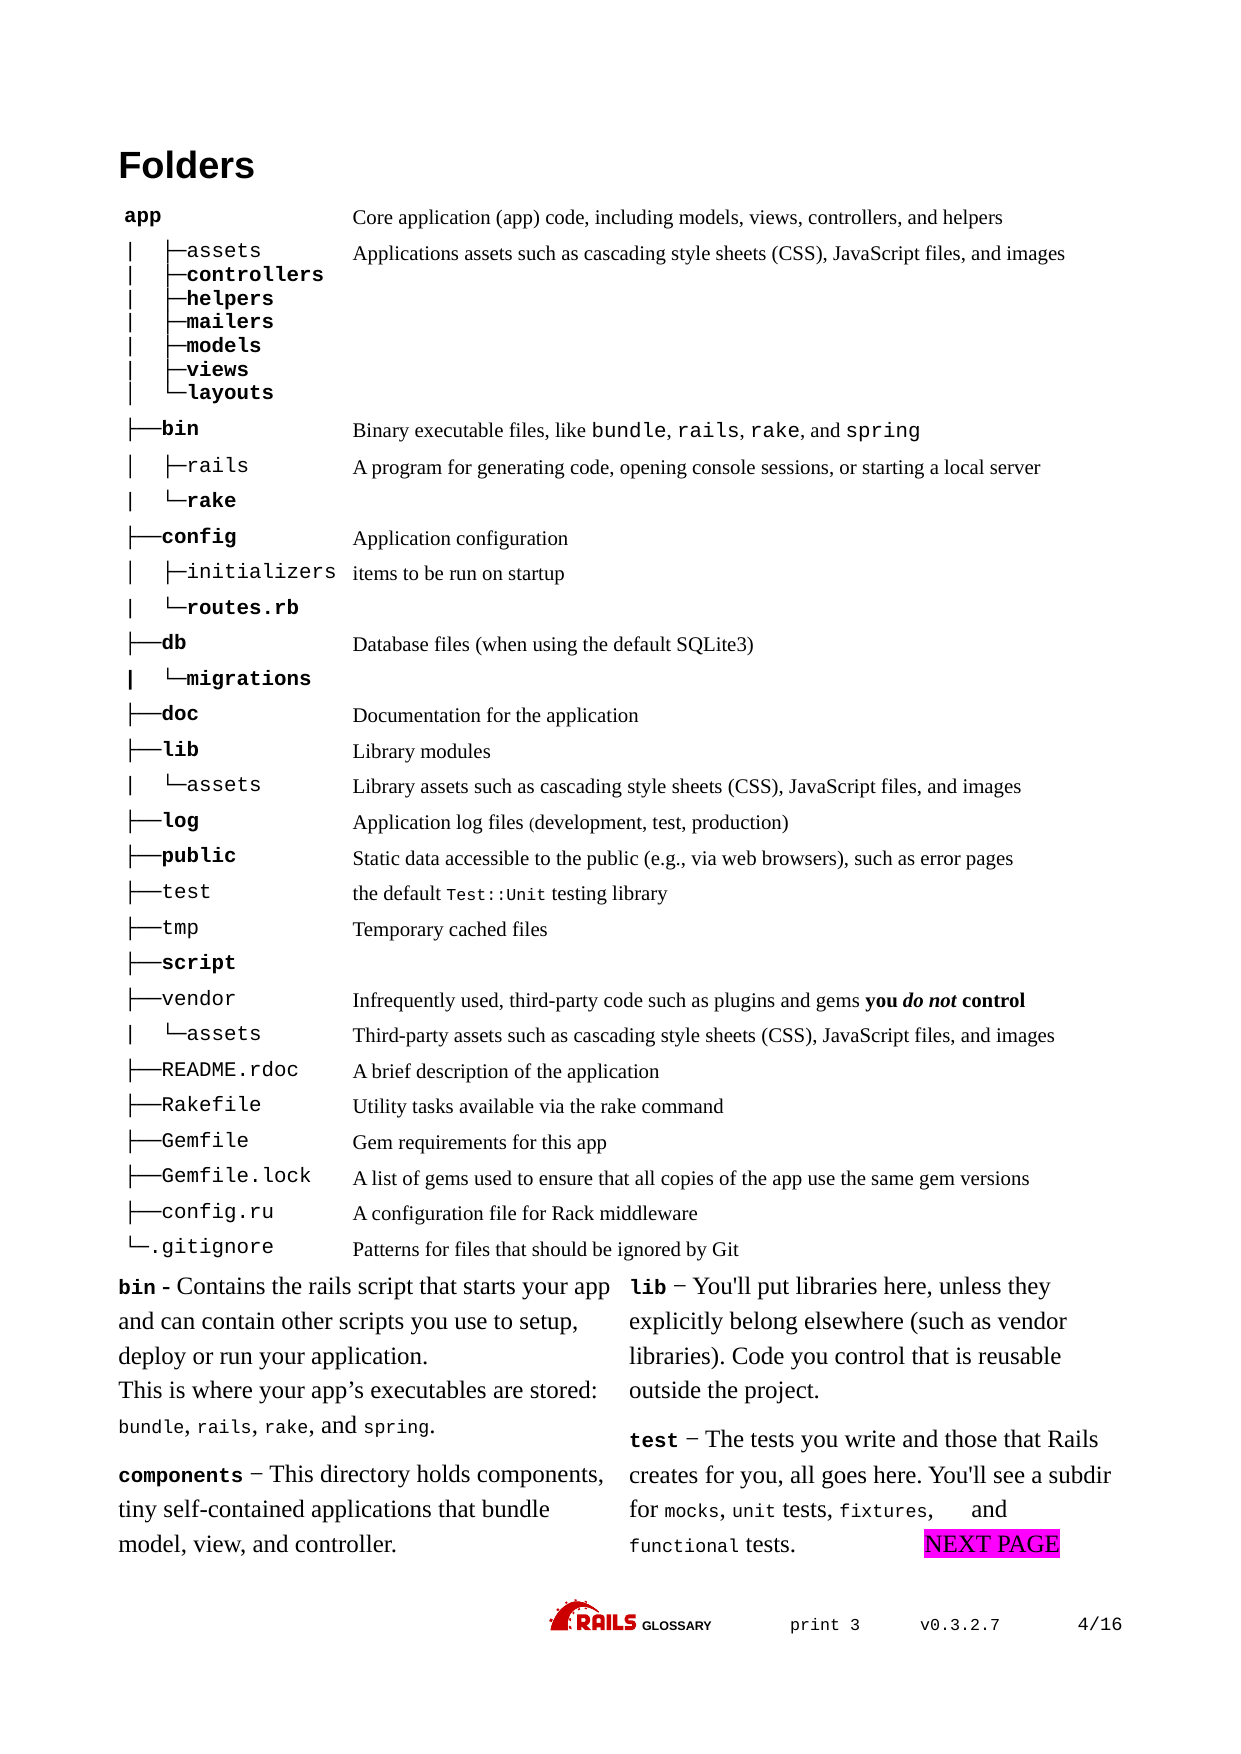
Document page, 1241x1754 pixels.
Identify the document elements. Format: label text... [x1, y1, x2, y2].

table_cell A program for generating code, opening console sessions, or starting a local server [347, 449, 1120, 484]
table_cell Database files (when using the default SQLite3) [347, 627, 1120, 662]
table_cell items to be run on startup [347, 556, 1120, 591]
table_cell ├──config [118, 520, 347, 556]
table_cell Application log files (development, test, production) [347, 804, 1120, 840]
table_cell ├──doc [118, 698, 347, 733]
table_cell Library modules [347, 733, 1120, 769]
table_cell Library assets such as cascading style sheets (CSS), JavaScript files, and images [347, 769, 1120, 804]
table_cell A configuration file for Rack middleware [347, 1195, 1120, 1231]
table_cell ├──config.ru [118, 1195, 347, 1231]
table_cell ├──public [118, 840, 347, 875]
table_cell Static data accessible to the public (e.g., via web browsers), such as error pages [347, 840, 1120, 875]
table_cell ├──Rakefile [118, 1089, 347, 1124]
table_cell A list of gems used to ensure that all copies of the app use the same gem versions [347, 1160, 1120, 1195]
table_cell Gem requirements for this app [347, 1124, 1120, 1160]
table_cell ├──log [118, 804, 347, 840]
table_cell Applications assets such as cascading style sheets (CSS), JavaScript files, and images [347, 235, 1120, 412]
table_header app [118, 199, 347, 235]
table_cell Application configuration [347, 520, 1120, 556]
subtitle Folders [118, 143, 611, 187]
table_cell Third-party assets such as cascading style sheets (CSS), JavaScript files, and images [347, 1018, 1120, 1053]
table_cell Binary executable files, like bundle, rails, rake, and spring [347, 412, 1120, 449]
table_cell [347, 662, 1120, 698]
table_cell Utility tasks available via the rake command [347, 1089, 1120, 1124]
table_cell Patterns for files that should be ignored by Git [347, 1231, 1120, 1266]
table_cell ├──Gemfile [118, 1124, 347, 1160]
table_cell ├──README.rdoc [118, 1053, 347, 1089]
table_cell ├──bin [118, 412, 347, 449]
table_cell [347, 485, 1120, 520]
table_cell [347, 947, 1120, 982]
table_cell | └─rake [118, 485, 347, 520]
table_cell ├──tmp [118, 911, 347, 947]
table_cell ├──lib [118, 733, 347, 769]
table_cell A brief description of the application [347, 1053, 1120, 1089]
table_cell | └─assets [118, 1018, 347, 1053]
table_cell ├──db [118, 627, 347, 662]
table_header Core application (app) code, including models, views, controllers, and helpers [347, 199, 1120, 235]
text test − The tests you write and those that Rails creates for you, all goes here. You'll see a subdir for mocks, unit tests, fixtures, and functional tests. NEXT PAGE [629, 1424, 1122, 1558]
table_cell the default Test::Unit testing library [347, 875, 1120, 911]
table_cell ├──test [118, 875, 347, 911]
table_cell | ├─assets | ├─controllers | ├─helpers | ├─mailers | ├─models | ├─views │ └─layouts [118, 235, 347, 412]
table_cell ├──Gemfile.lock [118, 1160, 347, 1195]
table_cell | └─routes.rb [118, 591, 347, 627]
table_cell | └─assets [118, 769, 347, 804]
table_cell Infrequently used, third-party code such as plugins and gems you do not control [347, 982, 1120, 1018]
table_cell Temporary cached files [347, 911, 1120, 947]
table_cell └─.gitignore [118, 1231, 347, 1266]
table_cell | └─migrations [118, 662, 347, 698]
text components − This directory holds components, tiny self-contained applications that bundle model, view, and controller. [118, 1459, 611, 1558]
table_cell │ ├─initializers [118, 556, 347, 591]
text lib − You'll put libraries here, unless they explicitly belong elsewhere (such as vendor libraries). Code you control that is reusable outside the project. [629, 1271, 1122, 1404]
table_cell ├──vendor [118, 982, 347, 1018]
table_cell [347, 591, 1120, 627]
text bin - Contains the rails script that starts your app and can contain other scripts you use to setup, deploy or run your application. This is where your app’s executables are stored: bundle, rails, rake, and spring. [118, 1271, 611, 1439]
table_cell Documentation for the application [347, 698, 1120, 733]
table_cell ├──script [118, 947, 347, 982]
table_cell │ ├─rails [118, 449, 347, 484]
